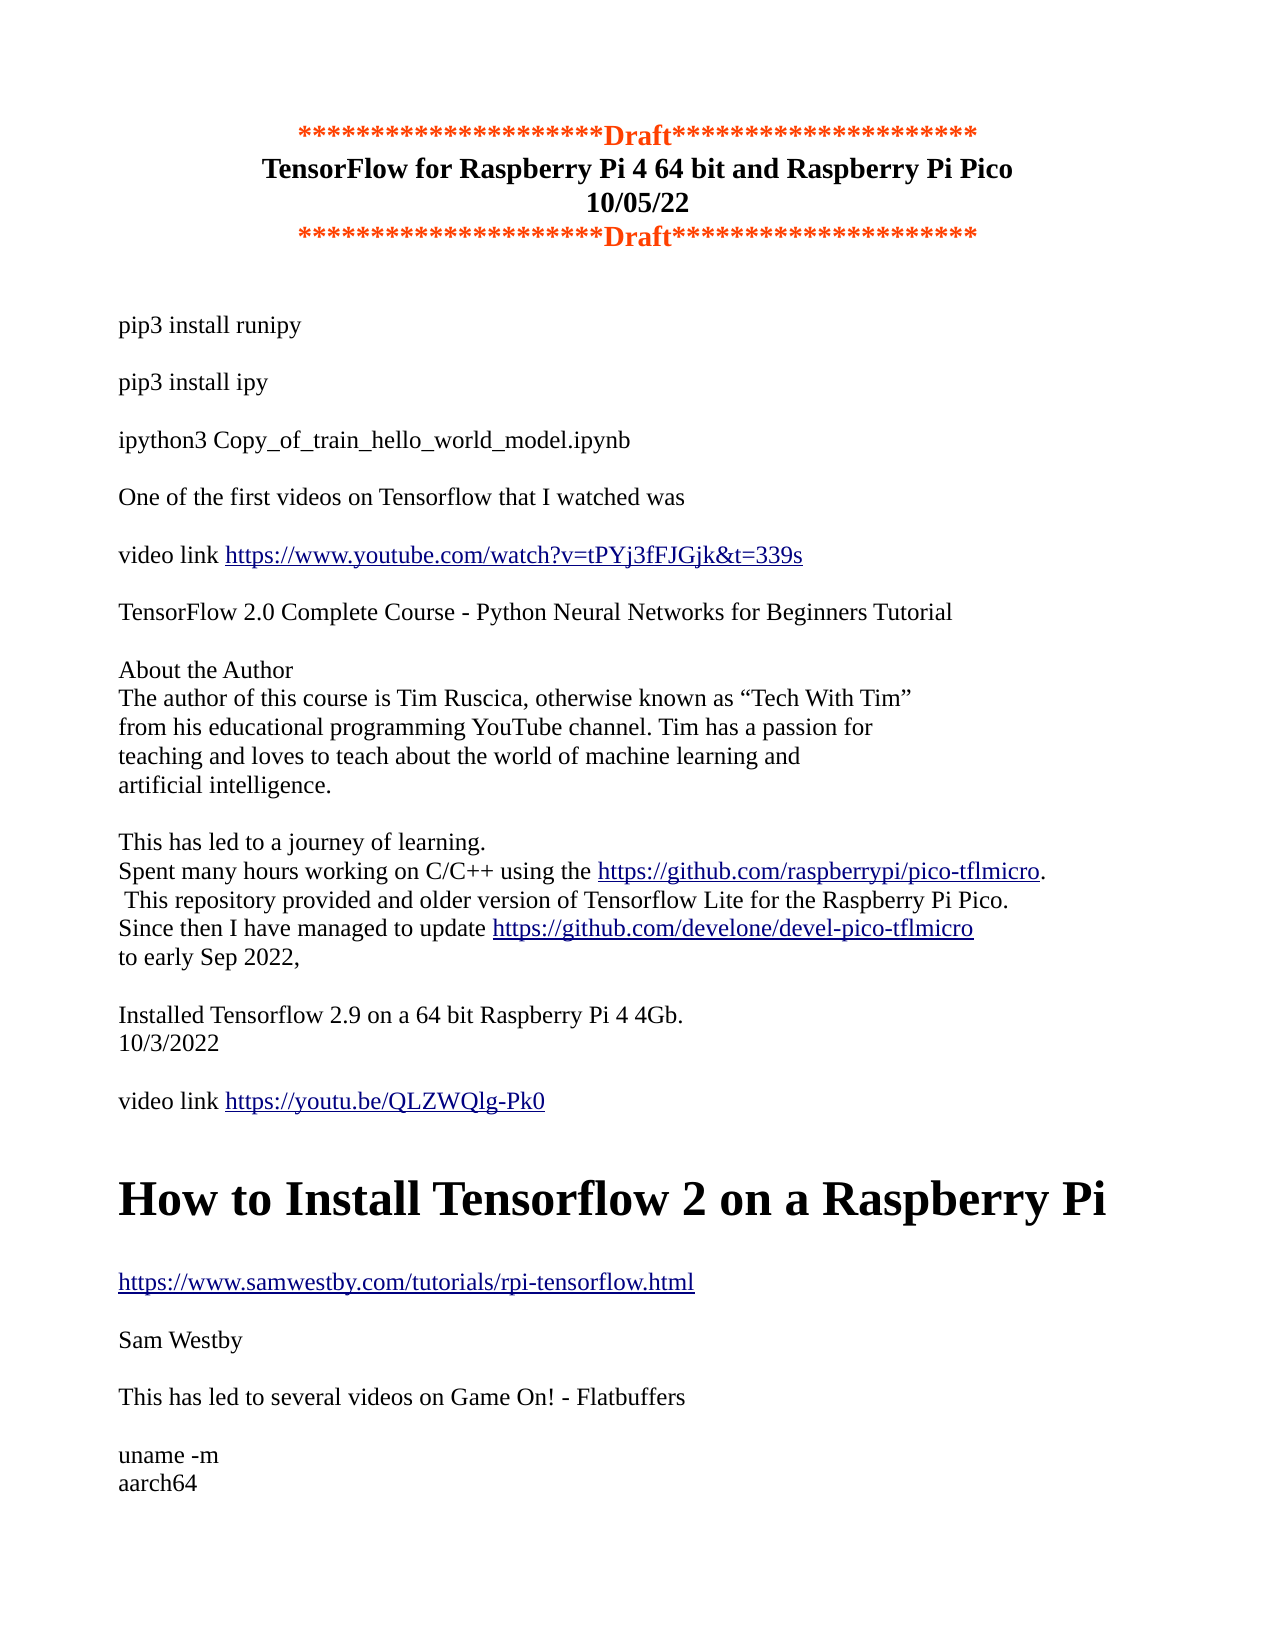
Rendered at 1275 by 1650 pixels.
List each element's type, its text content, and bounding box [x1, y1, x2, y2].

text https://www.samwestby.com/tutorials/rpi-tensorflow.html [118, 1267, 1157, 1296]
text This repository provided and older version of Tensorflow Lite for the Raspberry Pi Pico. [118, 885, 1157, 913]
text 10/3/2022 [118, 1028, 1157, 1057]
text teaching and loves to teach about the world of machine learning and [118, 741, 1157, 770]
text from his educational programming YouTube channel. Tim has a passion for [118, 712, 1157, 741]
text pip3 install ipy [118, 367, 1157, 396]
text About the Author [118, 655, 1157, 683]
text This has led to a journey of learning. [118, 827, 1157, 856]
text *********************Draft********************* [118, 118, 1157, 152]
text pip3 install runipy [118, 310, 1157, 338]
text ipython3 Copy_of_train_hello_world_model.ipynb [118, 425, 1157, 453]
text aarch64 [118, 1468, 1157, 1497]
text uname -m [118, 1440, 1157, 1468]
text Installed Tensorflow 2.9 on a 64 bit Raspberry Pi 4 4Gb. [118, 1000, 1157, 1028]
text video link https://www.youtube.com/watch?v=tPYj3fFJGjk&t=339s [118, 540, 1157, 568]
text to early Sep 2022, [118, 942, 1157, 971]
text This has led to several videos on Game On! - Flatbuffers [118, 1382, 1157, 1411]
text One of the first videos on Tensorflow that I watched was [118, 482, 1157, 511]
text TensorFlow for Raspberry Pi 4 64 bit and Raspberry Pi Pico [118, 152, 1157, 185]
text artificial intelligence. [118, 770, 1157, 798]
text Sam Westby [118, 1325, 1157, 1353]
text The author of this course is Tim Ruscica, otherwise known as “Tech With Tim” [118, 683, 1157, 712]
text *********************Draft********************* [118, 219, 1157, 252]
text 10/05/22 [118, 185, 1157, 219]
text video link https://youtu.be/QLZWQlg-Pk0 [118, 1086, 1157, 1115]
text TensorFlow 2.0 Complete Course - Python Neural Networks for Beginners Tutorial [118, 597, 1157, 626]
text Since then I have managed to update https://github.com/develone/devel-pico-tflmicro [118, 913, 1157, 942]
subtitle How to Install Tensorflow 2 on a Raspberry Pi [118, 1168, 1157, 1226]
text Spent many hours working on C/C++ using the https://github.com/raspberrypi/pico-tflmicro. [118, 856, 1157, 885]
